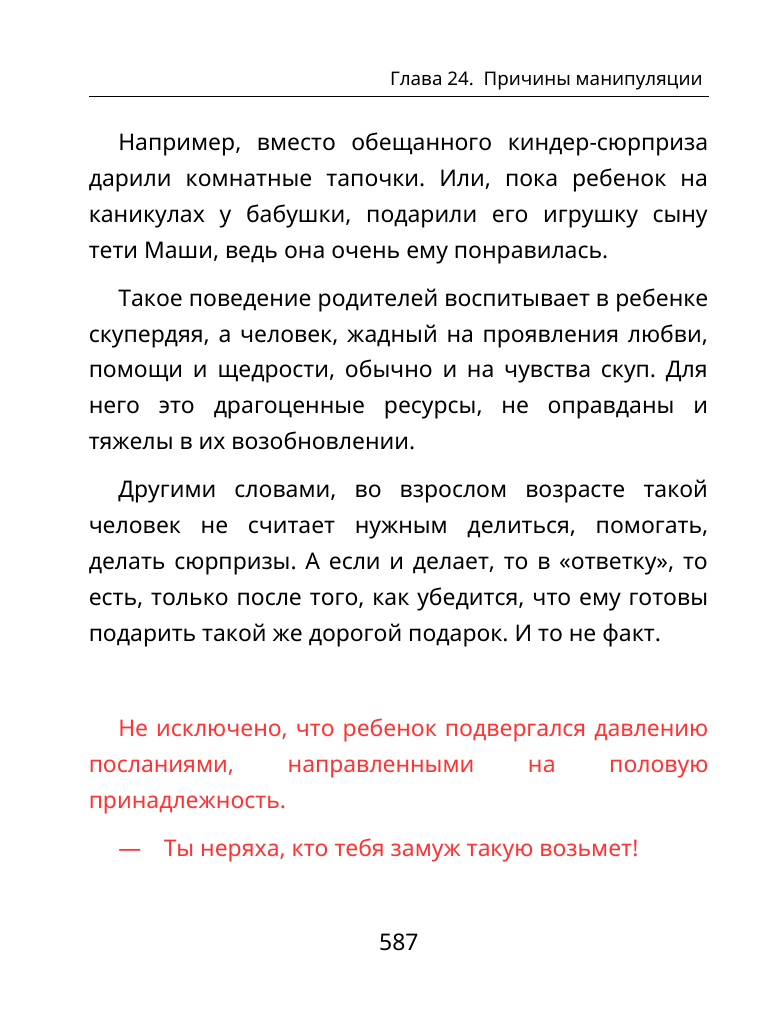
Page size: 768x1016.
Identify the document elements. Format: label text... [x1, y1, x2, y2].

text Например, вместо обещанного киндер-сюрприза дарили комнатные тапочки. Или, пока ребенок на каникулах у бабушки, подарили его игрушку сыну тети Маши, ведь она очень ему понравилась. [88, 126, 709, 265]
text Другими словами, во взрослом возрасте такой человек не считает нужным делиться, помогать, делать сюрпризы. А если и делает, то в «ответку», то есть, только после того, как убедится, что ему готовы подарить такой же дорогой подарок. И то не факт. [88, 473, 709, 648]
text Не исключено, что ребенок подвергался давлению посланиями, направленными на половую принадлежность. [88, 712, 709, 815]
text Такое поведение родителей воспитывает в ребенке скупердяя, а человек, жадный на проявления любви, помощи и щедрости, обычно и на чувства скуп. Для него это драгоценные ресурсы, не оправданы и тяжелы в их возобновлении. [88, 282, 709, 457]
list Ты неряха, кто тебя замуж такую возьмет! [88, 832, 709, 863]
